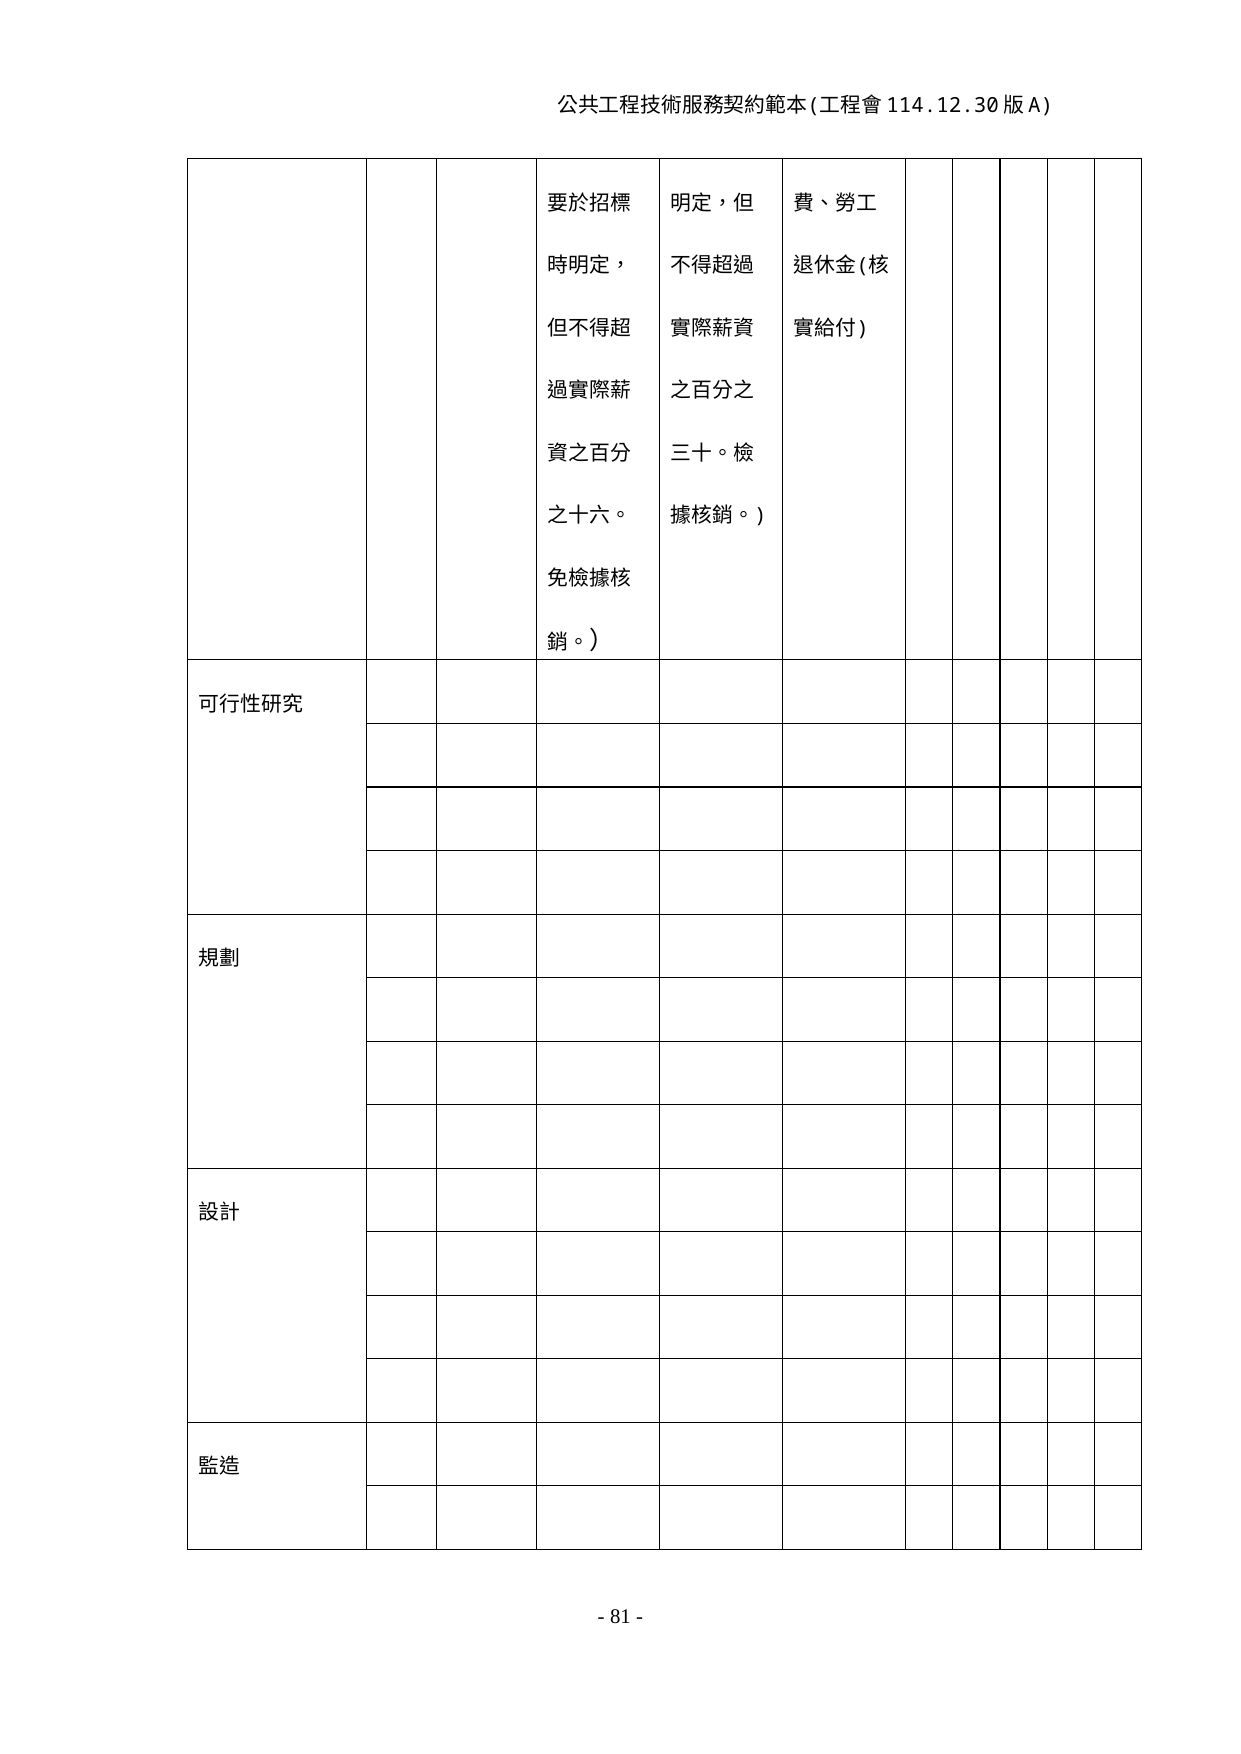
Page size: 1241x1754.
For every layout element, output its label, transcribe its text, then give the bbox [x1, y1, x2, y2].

table_cell [367, 1232, 436, 1295]
table_cell [783, 1042, 905, 1104]
table_cell [906, 1232, 952, 1295]
table_header [1095, 159, 1141, 659]
table_cell [1095, 1232, 1141, 1295]
table_cell [783, 1296, 905, 1358]
table_cell [1001, 724, 1047, 786]
table_cell [437, 1169, 536, 1231]
table_cell [1095, 1486, 1141, 1549]
table_cell [906, 1486, 952, 1549]
table_cell [783, 1423, 905, 1485]
table_cell [1001, 1486, 1047, 1549]
table_cell [906, 1423, 952, 1485]
table_cell [367, 851, 436, 913]
table_cell [437, 1296, 536, 1358]
table_cell 設計 [188, 1169, 366, 1422]
table_cell [660, 978, 782, 1041]
table_cell [437, 1359, 536, 1422]
table_cell [1048, 660, 1094, 723]
table_cell [1001, 1423, 1047, 1485]
table_cell [906, 978, 952, 1041]
table_cell [1048, 1232, 1094, 1295]
table_cell [1095, 788, 1141, 850]
table_cell [537, 1486, 659, 1549]
table_cell [537, 915, 659, 977]
table_cell [1001, 1042, 1047, 1104]
table_cell [783, 660, 905, 723]
table_header [437, 159, 536, 659]
table_cell [537, 724, 659, 786]
table_cell 可行性研究 [188, 660, 366, 913]
table_cell [783, 1359, 905, 1422]
table_cell [537, 978, 659, 1041]
table_header [188, 159, 366, 659]
table_cell [1095, 1169, 1141, 1231]
table_cell [1001, 660, 1047, 723]
table_cell [906, 1359, 952, 1422]
table_cell [953, 1486, 999, 1549]
table_cell [1048, 1042, 1094, 1104]
table_cell [783, 1169, 905, 1231]
table_cell [660, 1169, 782, 1231]
table_cell [1095, 978, 1141, 1041]
table_cell [660, 1296, 782, 1358]
table_cell [367, 978, 436, 1041]
table_cell [953, 1296, 999, 1358]
table_cell [1095, 1105, 1141, 1168]
table_cell [660, 1359, 782, 1422]
table_cell [1095, 915, 1141, 977]
table_cell [367, 915, 436, 977]
table_cell [437, 1105, 536, 1168]
table_cell [1048, 724, 1094, 786]
table_cell [537, 1359, 659, 1422]
table_cell [906, 1042, 952, 1104]
table_header [953, 159, 999, 659]
table_cell [1095, 724, 1141, 786]
table_cell [783, 724, 905, 786]
table_cell [367, 1486, 436, 1549]
table_cell [437, 851, 536, 913]
table_cell [906, 851, 952, 913]
table_cell 監造 [188, 1423, 366, 1549]
table_cell [906, 724, 952, 786]
table_cell [437, 1232, 536, 1295]
table_cell [537, 1169, 659, 1231]
table_cell [1048, 1105, 1094, 1168]
table_cell [1001, 1296, 1047, 1358]
table_cell [953, 915, 999, 977]
table_cell [437, 1486, 536, 1549]
table_cell [660, 660, 782, 723]
table_cell [906, 1169, 952, 1231]
table_header [906, 159, 952, 659]
table_cell [660, 1105, 782, 1168]
table_cell [1095, 660, 1141, 723]
table_cell [660, 851, 782, 913]
table_cell [1048, 915, 1094, 977]
table_cell [537, 1232, 659, 1295]
table_cell [660, 1486, 782, 1549]
table_cell [437, 788, 536, 850]
table_cell [783, 1105, 905, 1168]
table_cell [437, 660, 536, 723]
table_cell [367, 788, 436, 850]
table_cell [1001, 1232, 1047, 1295]
table_header [367, 159, 436, 659]
table_cell 規劃 [188, 915, 366, 1168]
table_cell [660, 724, 782, 786]
table_cell [1048, 1359, 1094, 1422]
table_cell [1001, 915, 1047, 977]
table_cell [906, 1105, 952, 1168]
table_cell [537, 788, 659, 850]
table_cell [367, 1105, 436, 1168]
table_header 費、勞工退休金(核實給付) [783, 159, 905, 659]
table_cell [953, 1042, 999, 1104]
table_cell [1095, 851, 1141, 913]
table_cell [367, 724, 436, 786]
table_cell [953, 1359, 999, 1422]
table_cell [953, 1169, 999, 1231]
table_cell [1095, 1296, 1141, 1358]
table_cell [1095, 1042, 1141, 1104]
table_cell [953, 724, 999, 786]
table_cell [1048, 1296, 1094, 1358]
table_cell [953, 1105, 999, 1168]
table_cell [953, 788, 999, 850]
table_cell [537, 1296, 659, 1358]
table_cell [906, 788, 952, 850]
table_cell [1001, 1169, 1047, 1231]
table_cell [953, 1423, 999, 1485]
table_cell [953, 851, 999, 913]
table_cell [537, 1423, 659, 1485]
table_cell [1001, 851, 1047, 913]
table_cell [906, 915, 952, 977]
table_header 明定，但不得超過實際薪資之百分之三十。檢據核銷。) [660, 159, 782, 659]
table_cell [1048, 1423, 1094, 1485]
table_cell [1001, 788, 1047, 850]
table_header [1048, 159, 1094, 659]
table_cell [437, 915, 536, 977]
table_cell [437, 978, 536, 1041]
table_cell [1048, 1486, 1094, 1549]
table_cell [783, 1486, 905, 1549]
table_cell [537, 851, 659, 913]
table_cell [367, 1296, 436, 1358]
table_cell [906, 1296, 952, 1358]
table_cell [660, 1232, 782, 1295]
table_cell [1048, 851, 1094, 913]
table_cell [367, 1359, 436, 1422]
table_cell [367, 1423, 436, 1485]
table_cell [953, 978, 999, 1041]
table_cell [953, 660, 999, 723]
table_cell [1001, 1359, 1047, 1422]
table_cell [437, 724, 536, 786]
table_cell [537, 1105, 659, 1168]
table_cell [660, 1042, 782, 1104]
table_header [1001, 159, 1047, 659]
table_cell [537, 660, 659, 723]
table_cell [1048, 978, 1094, 1041]
table_cell [1048, 788, 1094, 850]
table_cell [783, 1232, 905, 1295]
table_cell [660, 1423, 782, 1485]
table_cell [906, 660, 952, 723]
table_cell [437, 1423, 536, 1485]
table_cell [1095, 1423, 1141, 1485]
table_header 要於招標時明定，但不得超過實際薪資之百分之十六。免檢據核銷。） [537, 159, 659, 659]
table_cell [783, 978, 905, 1041]
table_cell [660, 915, 782, 977]
table_cell [437, 1042, 536, 1104]
table_cell [953, 1232, 999, 1295]
table_cell [783, 788, 905, 850]
table_cell [1095, 1359, 1141, 1422]
table_cell [783, 915, 905, 977]
table_cell [783, 851, 905, 913]
table_cell [1001, 978, 1047, 1041]
table_cell [537, 1042, 659, 1104]
table_cell [367, 1042, 436, 1104]
table_cell [660, 788, 782, 850]
table_cell [367, 660, 436, 723]
table_cell [1048, 1169, 1094, 1231]
table_cell [367, 1169, 436, 1231]
table_cell [1001, 1105, 1047, 1168]
